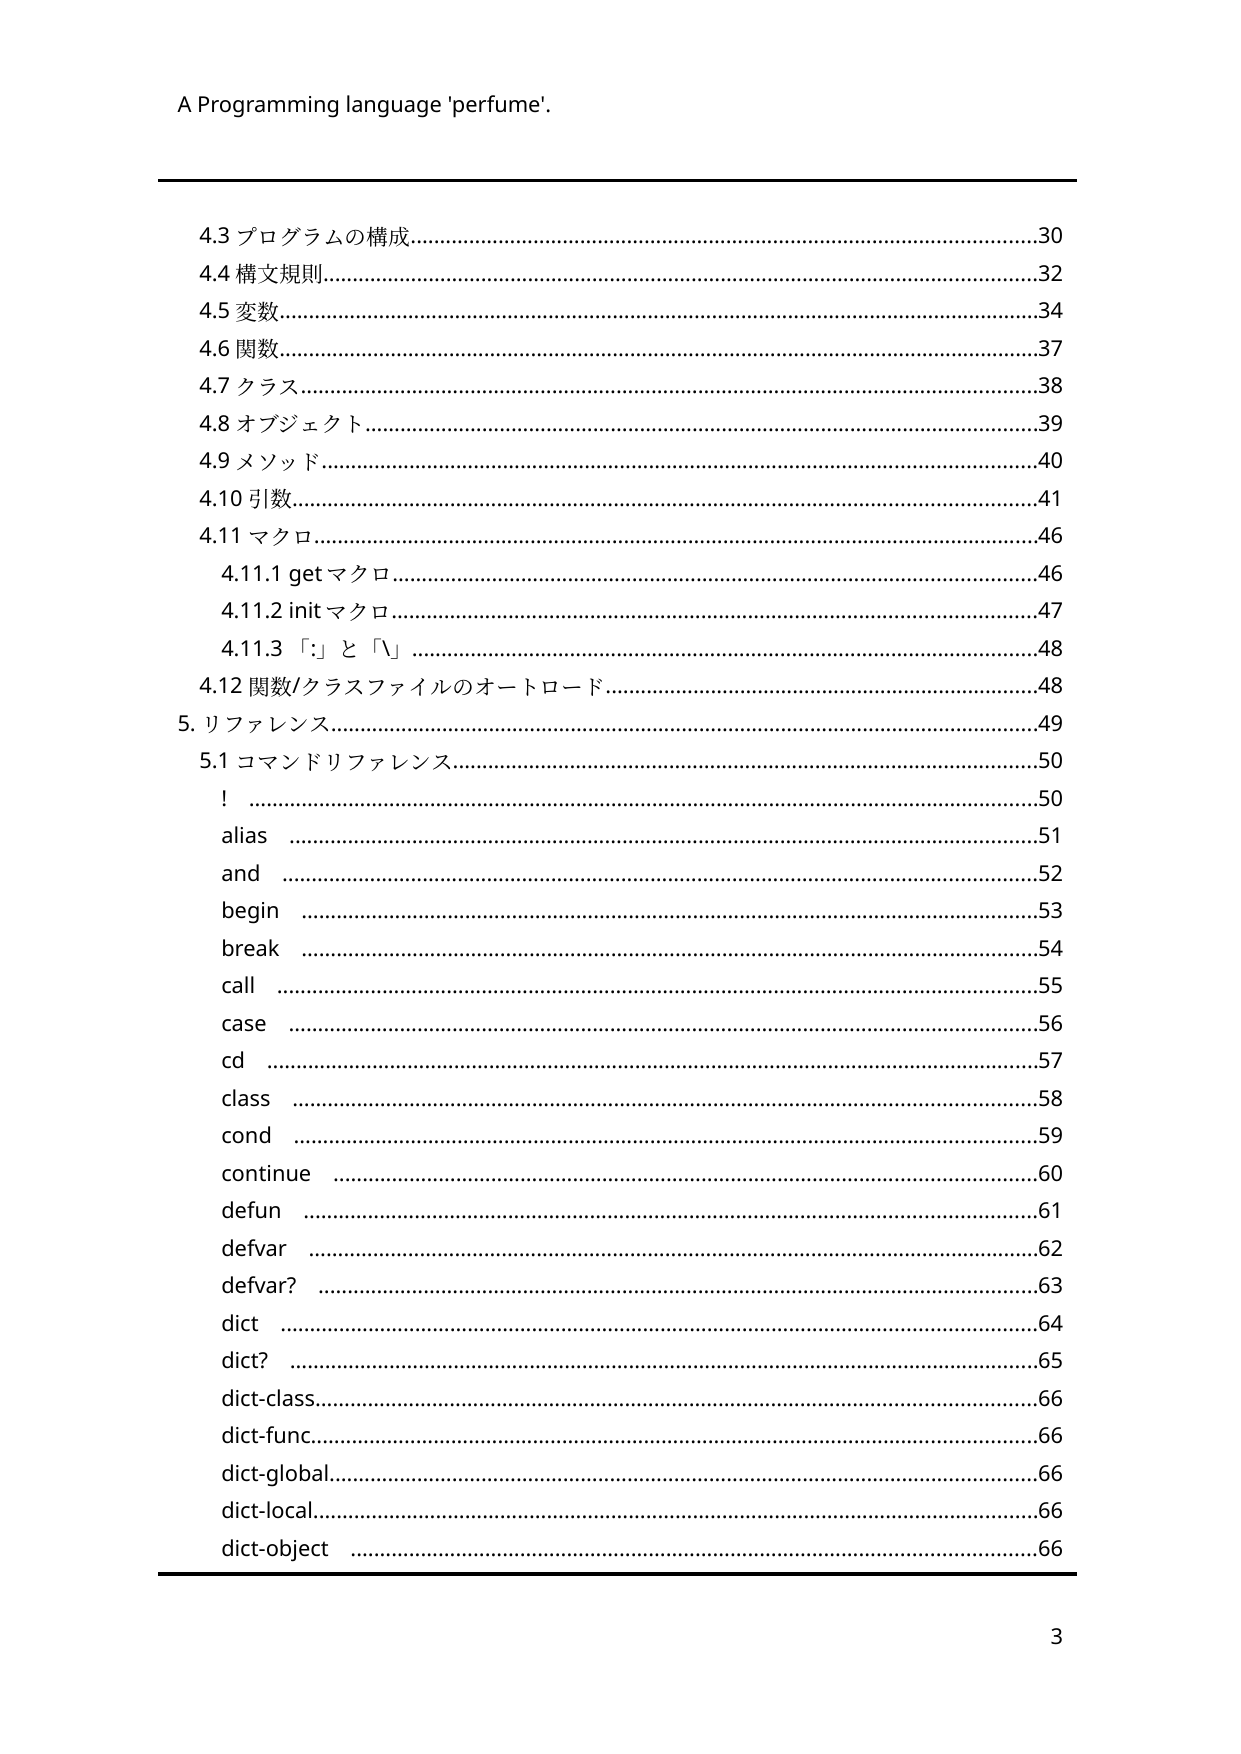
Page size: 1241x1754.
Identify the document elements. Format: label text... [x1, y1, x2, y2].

text begin 53 [221, 892, 1063, 929]
text 4.7 クラス 38 [199, 367, 1063, 404]
text call 55 [221, 967, 1063, 1004]
text 4.8 オブジェクト 39 [199, 404, 1063, 442]
text dict-global 66 [221, 1454, 1063, 1492]
text 4.11.2 initマクロ 47 [221, 592, 1063, 629]
text dict-object 66 [221, 1529, 1063, 1567]
text continue 60 [221, 1154, 1063, 1192]
text 4.3 プログラムの構成 30 [199, 217, 1063, 254]
text 5.1 コマンドリファレンス 50 [199, 742, 1063, 779]
text alias 51 [221, 817, 1063, 854]
text dict 64 [221, 1304, 1063, 1342]
text 4.5 変数 34 [199, 292, 1063, 329]
text defvar? 63 [221, 1267, 1063, 1304]
text cond 59 [221, 1117, 1063, 1154]
text 4.4 構文規則 32 [199, 254, 1063, 292]
text class 58 [221, 1079, 1063, 1117]
text 4.11 マクロ 46 [199, 517, 1063, 554]
text case 56 [221, 1004, 1063, 1042]
text 4.11.3 「:」と「\」 48 [221, 629, 1063, 667]
text defvar 62 [221, 1229, 1063, 1267]
text 4.9 メソッド 40 [199, 442, 1063, 479]
text and 52 [221, 854, 1063, 892]
text break 54 [221, 929, 1063, 967]
text 4.6 関数 37 [199, 329, 1063, 367]
text dict-func 66 [221, 1417, 1063, 1454]
text 4.11.1 getマクロ 46 [221, 554, 1063, 592]
text dict? 65 [221, 1342, 1063, 1379]
text defun 61 [221, 1192, 1063, 1229]
text ! 50 [221, 779, 1063, 817]
text 4.12 関数/クラスファイルのオートロード 48 [199, 667, 1063, 704]
text 5. リファレンス 49 [177, 704, 1063, 742]
text cd 57 [221, 1042, 1063, 1079]
text dict-local 66 [221, 1492, 1063, 1529]
text 4.10 引数 41 [199, 479, 1063, 517]
text dict-class 66 [221, 1379, 1063, 1417]
